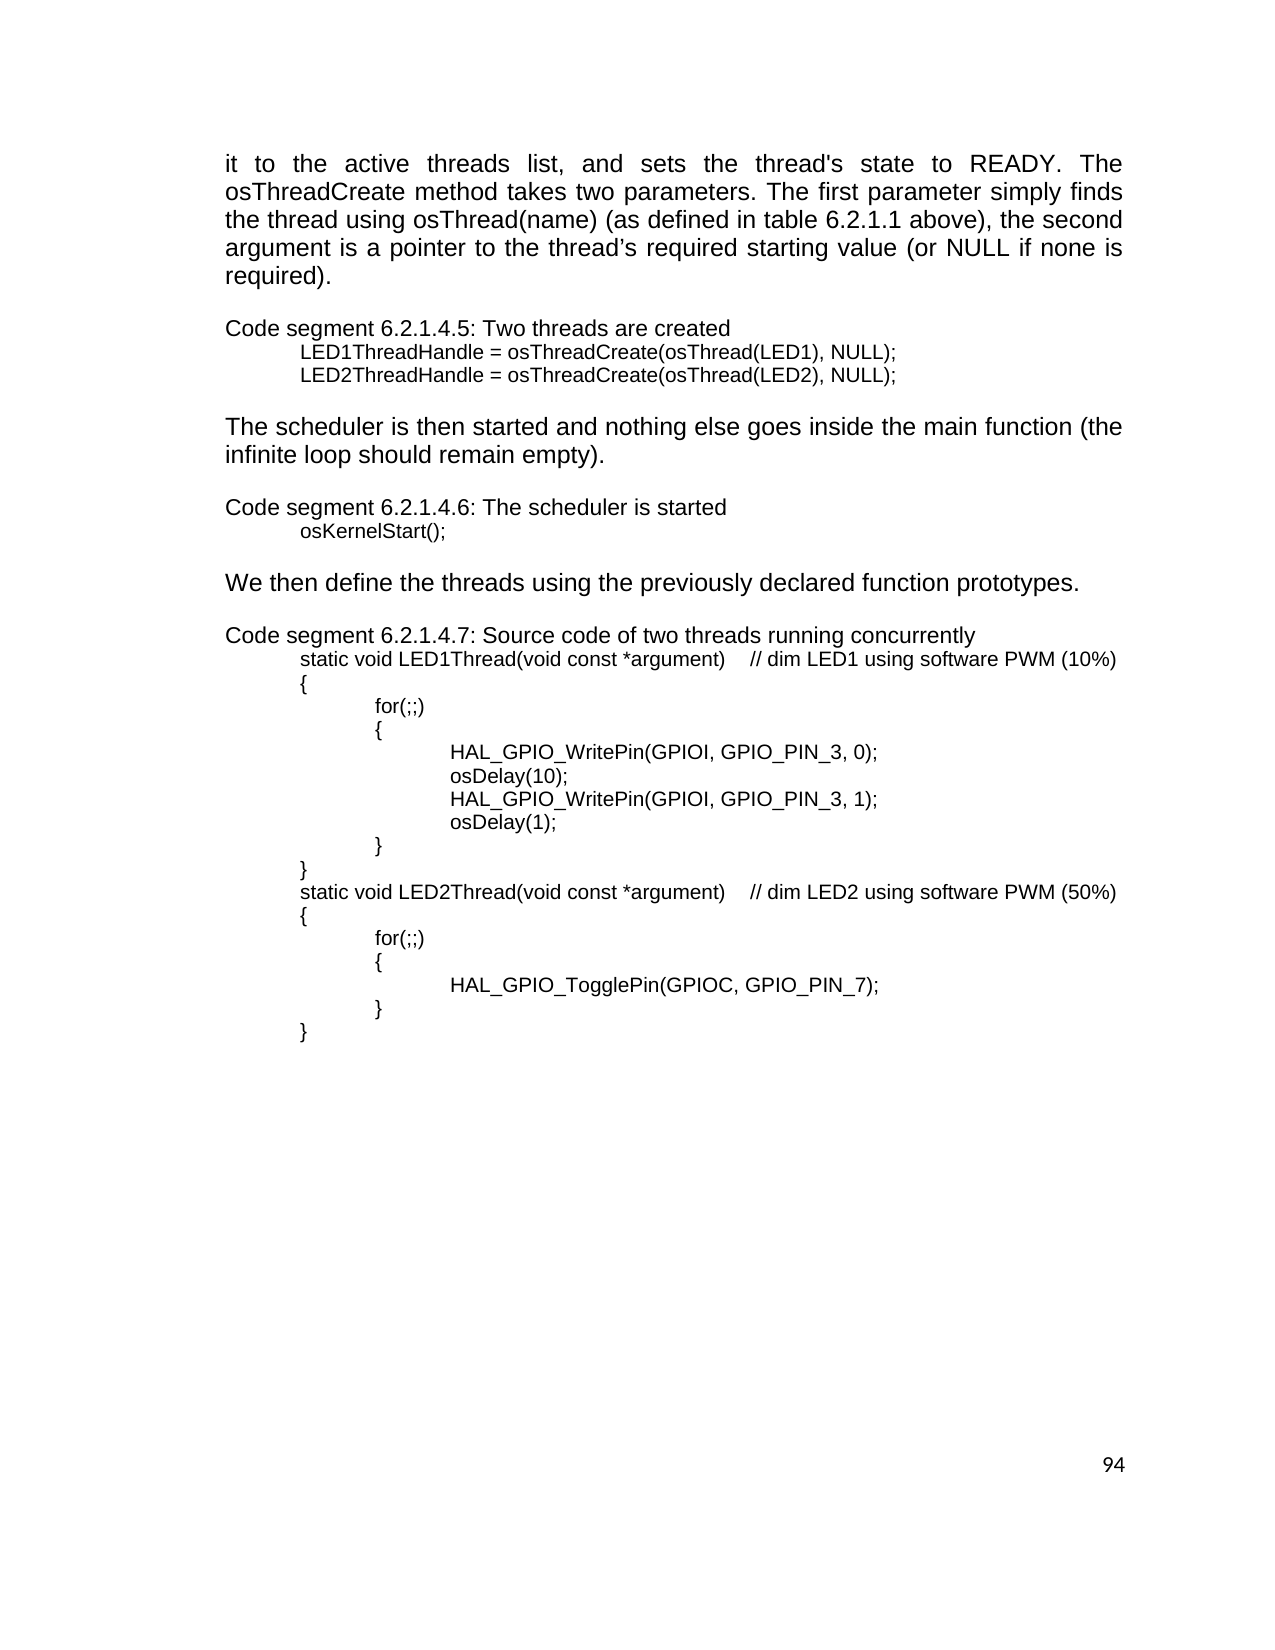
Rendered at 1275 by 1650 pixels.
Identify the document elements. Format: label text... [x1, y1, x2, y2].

text } [225, 857, 1125, 880]
text Code segment 6.2.1.4.7: Source code of two threads running concurrently [225, 622, 1125, 648]
text HAL_GPIO_WritePin(GPIOI, GPIO_PIN_3, 1); [225, 787, 1125, 811]
text Code segment 6.2.1.4.5: Two threads are created [225, 315, 1125, 341]
text osDelay(10); [225, 764, 1125, 787]
text it to the active threads list, and sets the thread's state to READY. The osThreadCreate method takes two parameters. The first parameter simply finds the thread using osThread(name) (as defined in table 6.2.1.1 above), the second argument is a pointer to the thread’s required starting value (or NULL if none is required). [225, 150, 1125, 289]
text static void LED1Thread(void const *argument) // dim LED1 using software PWM (10%) [225, 648, 1125, 671]
text We then define the threads using the previously declared function prototypes. [225, 569, 1125, 597]
text LED1ThreadHandle = osThreadCreate(osThread(LED1), NULL); [225, 341, 1125, 364]
text } [225, 1020, 1125, 1043]
text static void LED2Thread(void const *argument) // dim LED2 using software PWM (50%) [225, 880, 1125, 903]
text for(;;) [225, 694, 1125, 718]
text HAL_GPIO_WritePin(GPIOI, GPIO_PIN_3, 0); [225, 741, 1125, 764]
text { [225, 950, 1125, 973]
text { [225, 718, 1125, 741]
text The scheduler is then started and nothing else goes inside the main function (the infinite loop should remain empty). [225, 413, 1125, 469]
text osKernelStart(); [225, 520, 1125, 543]
text Code segment 6.2.1.4.6: The scheduler is started [225, 494, 1125, 520]
text { [225, 671, 1125, 694]
text osDelay(1); [225, 811, 1125, 834]
text HAL_GPIO_TogglePin(GPIOC, GPIO_PIN_7); [225, 973, 1125, 996]
text { [225, 903, 1125, 927]
text for(;;) [225, 927, 1125, 950]
text LED2ThreadHandle = osThreadCreate(osThread(LED2), NULL); [225, 364, 1125, 387]
text } [225, 996, 1125, 1020]
text } [225, 834, 1125, 857]
